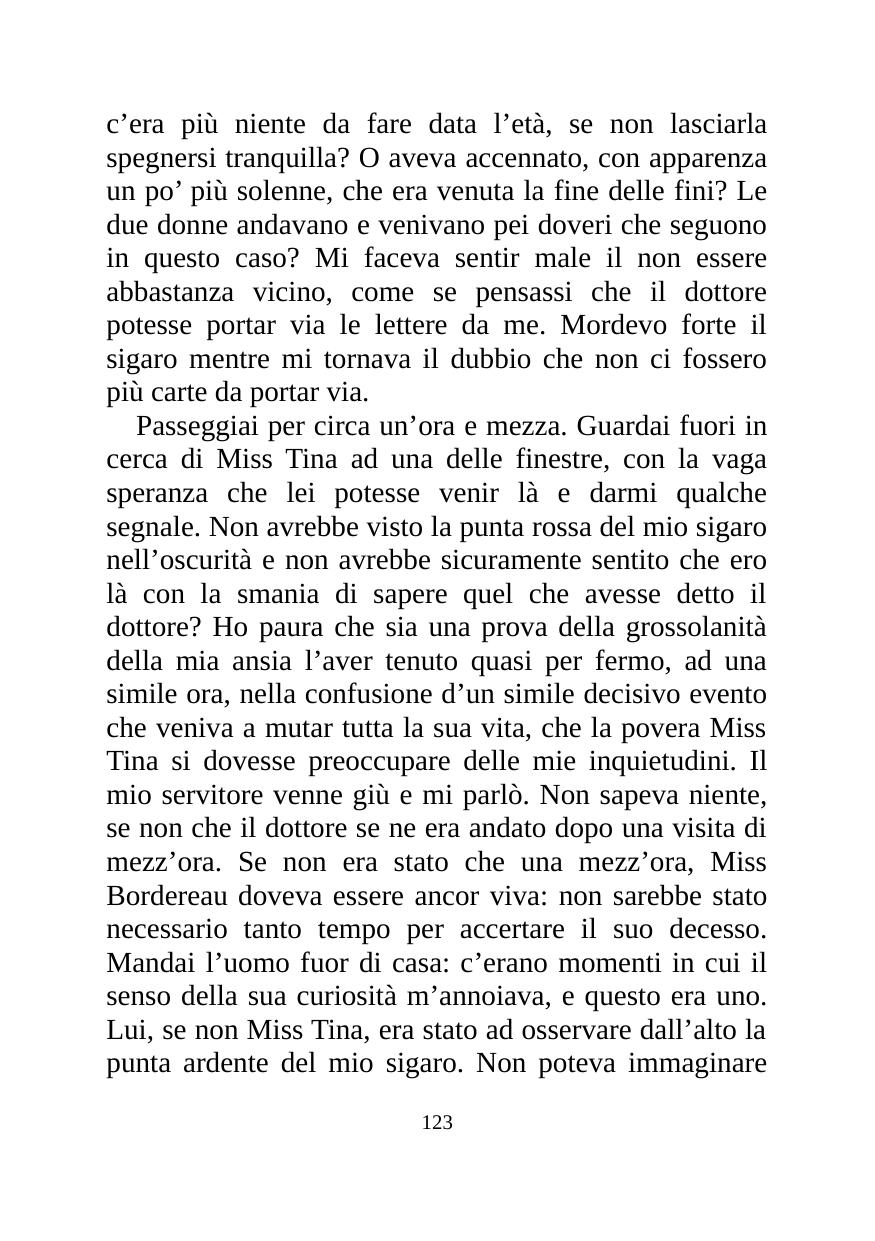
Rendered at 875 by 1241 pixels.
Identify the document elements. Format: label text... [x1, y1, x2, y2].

text c’era più niente da fare data l’età, se non lasciarla spegnersi tranquilla? O aveva accennato, con apparenza un po’ più solenne, che era venuta la fine delle fini? Le due donne andavano e venivano pei doveri che seguono in questo caso? Mi faceva sentir male il non essere abbastanza vicino, come se pensassi che il dottore potesse portar via le lettere da me. Mordevo forte il sigaro mentre mi tornava il dubbio che non ci fossero più carte da portar via. [106, 106, 768, 408]
text Passeggiai per circa un’ora e mezza. Guardai fuori in cerca di Miss Tina ad una delle finestre, con la vaga speranza che lei potesse venir là e darmi qualche segnale. Non avrebbe visto la punta rossa del mio sigaro nell’oscurità e non avrebbe sicuramente sentito che ero là con la smania di sapere quel che avesse detto il dottore? Ho paura che sia una prova della grossolanità della mia ansia l’aver tenuto quasi per fermo, ad una simile ora, nella confusione d’un simile decisivo evento che veniva a mutar tutta la sua vita, che la povera Miss Tina si dovesse preoccupare delle mie inquietudini. Il mio servitore venne giù e mi parlò. Non sapeva niente, se non che il dottore se ne era andato dopo una visita di mezz’ora. Se non era stato che una mezz’ora, Miss Bordereau doveva essere ancor viva: non sarebbe stato necessario tanto tempo per accertare il suo decesso. Mandai l’uomo fuor di casa: c’erano momenti in cui il senso della sua curiosità m’annoiava, e questo era uno. Lui, se non Miss Tina, era stato ad osservare dall’alto la punta ardente del mio sigaro. Non poteva immaginare [106, 408, 768, 1079]
